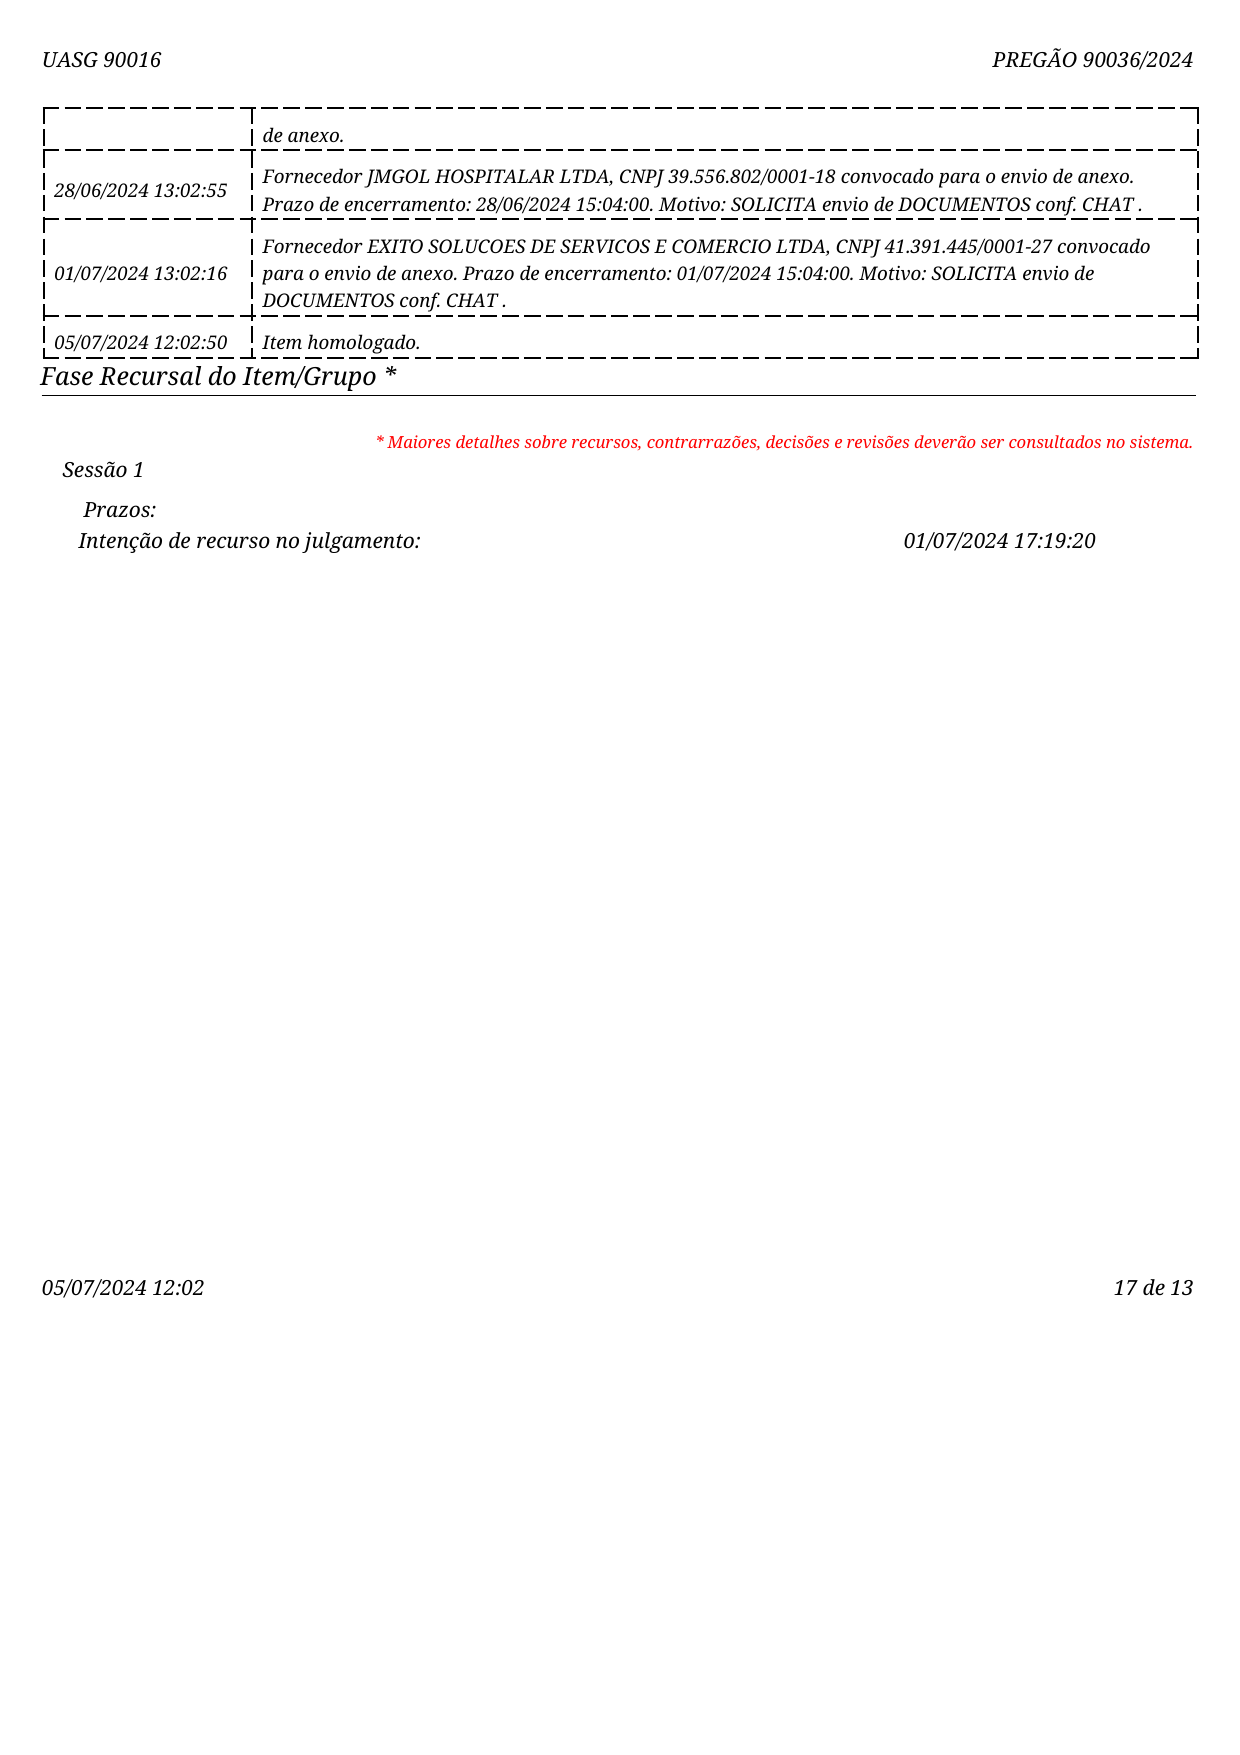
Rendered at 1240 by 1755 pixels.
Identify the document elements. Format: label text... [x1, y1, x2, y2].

table_cell Fornecedor JMGOL HOSPITALAR LTDA, CNPJ 39.556.802/0001-18 convocado para o envio de anexo. Prazo de encerramento: 28/06/2024 15:04:00. Motivo: SOLICITA envio de DOCUMENTOS conf. CHAT . [252, 149, 1198, 218]
text Sessão 1 [62, 455, 1196, 483]
table_cell 28/06/2024 13:02:55 [44, 149, 252, 218]
table_cell de anexo. [252, 107, 1198, 149]
table_cell Item homologado. [252, 315, 1198, 357]
table_cell Fornecedor EXITO SOLUCOES DE SERVICOS E COMERCIO LTDA, CNPJ 41.391.445/0001-27 convocado para o envio de anexo. Prazo de encerramento: 01/07/2024 15:04:00. Motivo: SOLICITA envio de DOCUMENTOS conf. CHAT . [252, 218, 1198, 315]
text * Maiores detalhes sobre recursos, contrarrazões, decisões e revisões deverão ser consultados no sistema. [42, 431, 1196, 453]
table_cell [44, 107, 252, 149]
text Prazos: [83, 495, 1196, 524]
table_cell 05/07/2024 12:02:50 [44, 315, 252, 357]
text Fase Recursal do Item/Grupo * [40, 359, 1196, 393]
text Intenção de recurso no julgamento: 01/07/2024 17:19:20 [42, 527, 1196, 555]
table_cell 01/07/2024 13:02:16 [44, 218, 252, 315]
